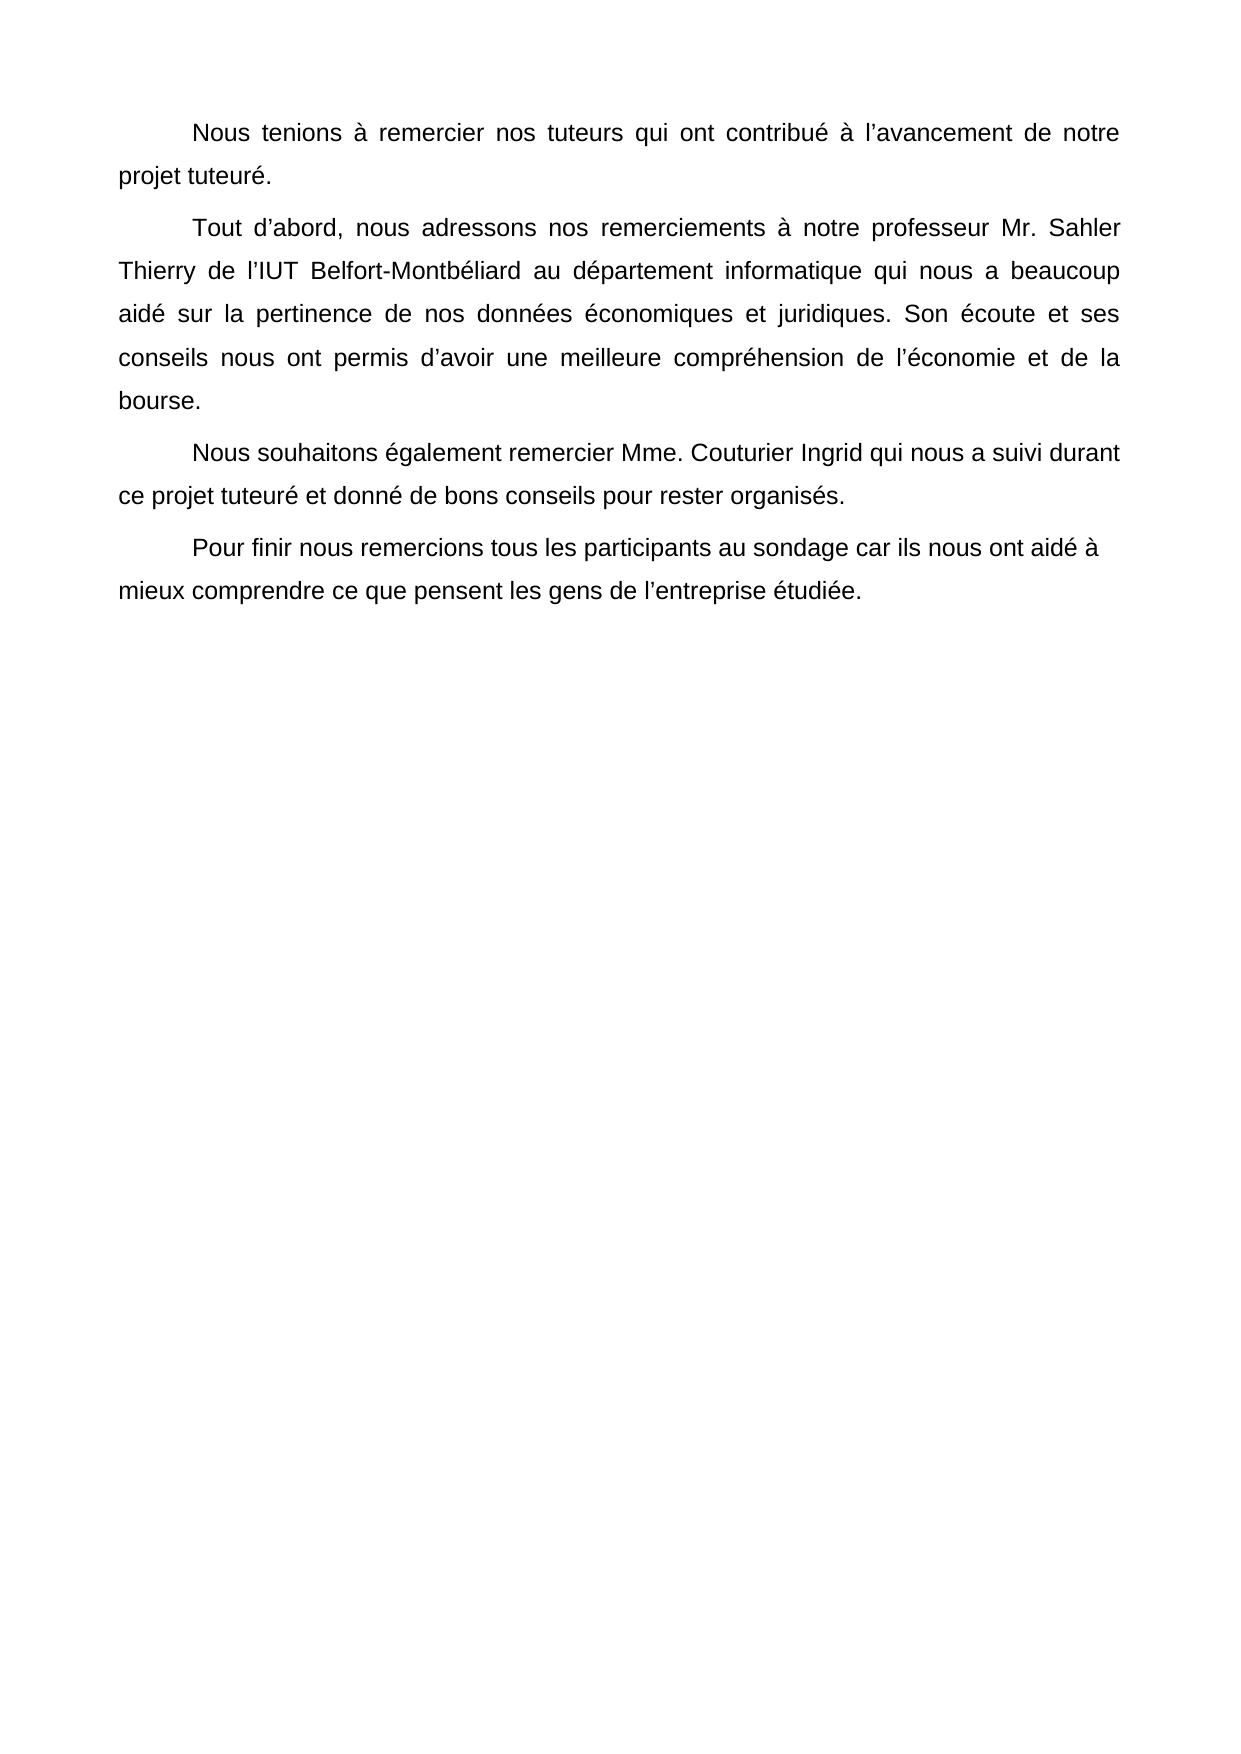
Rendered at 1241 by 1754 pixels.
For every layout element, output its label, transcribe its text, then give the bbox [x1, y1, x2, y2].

text Tout d’abord, nous adressons nos remerciements à notre professeur Mr. Sahler Thierry de l’IUT Belfort-Montbéliard au département informatique qui nous a beaucoup aidé sur la pertinence de nos données économiques et juridiques. Son écoute et ses conseils nous ont permis d’avoir une meilleure compréhension de l’économie et de la bourse. [118, 213, 1122, 414]
text Nous souhaitons également remercier Mme. Couturier Ingrid qui nous a suivi durant ce projet tuteuré et donné de bons conseils pour rester organisés. [118, 438, 1122, 509]
text Pour finir nous remercions tous les participants au sondage car ils nous ont aidé à mieux comprendre ce que pensent les gens de l’entreprise étudiée. [118, 533, 1122, 605]
text Nous tenions à remercier nos tuteurs qui ont contribué à l’avancement de notre projet tuteuré. [118, 118, 1122, 190]
